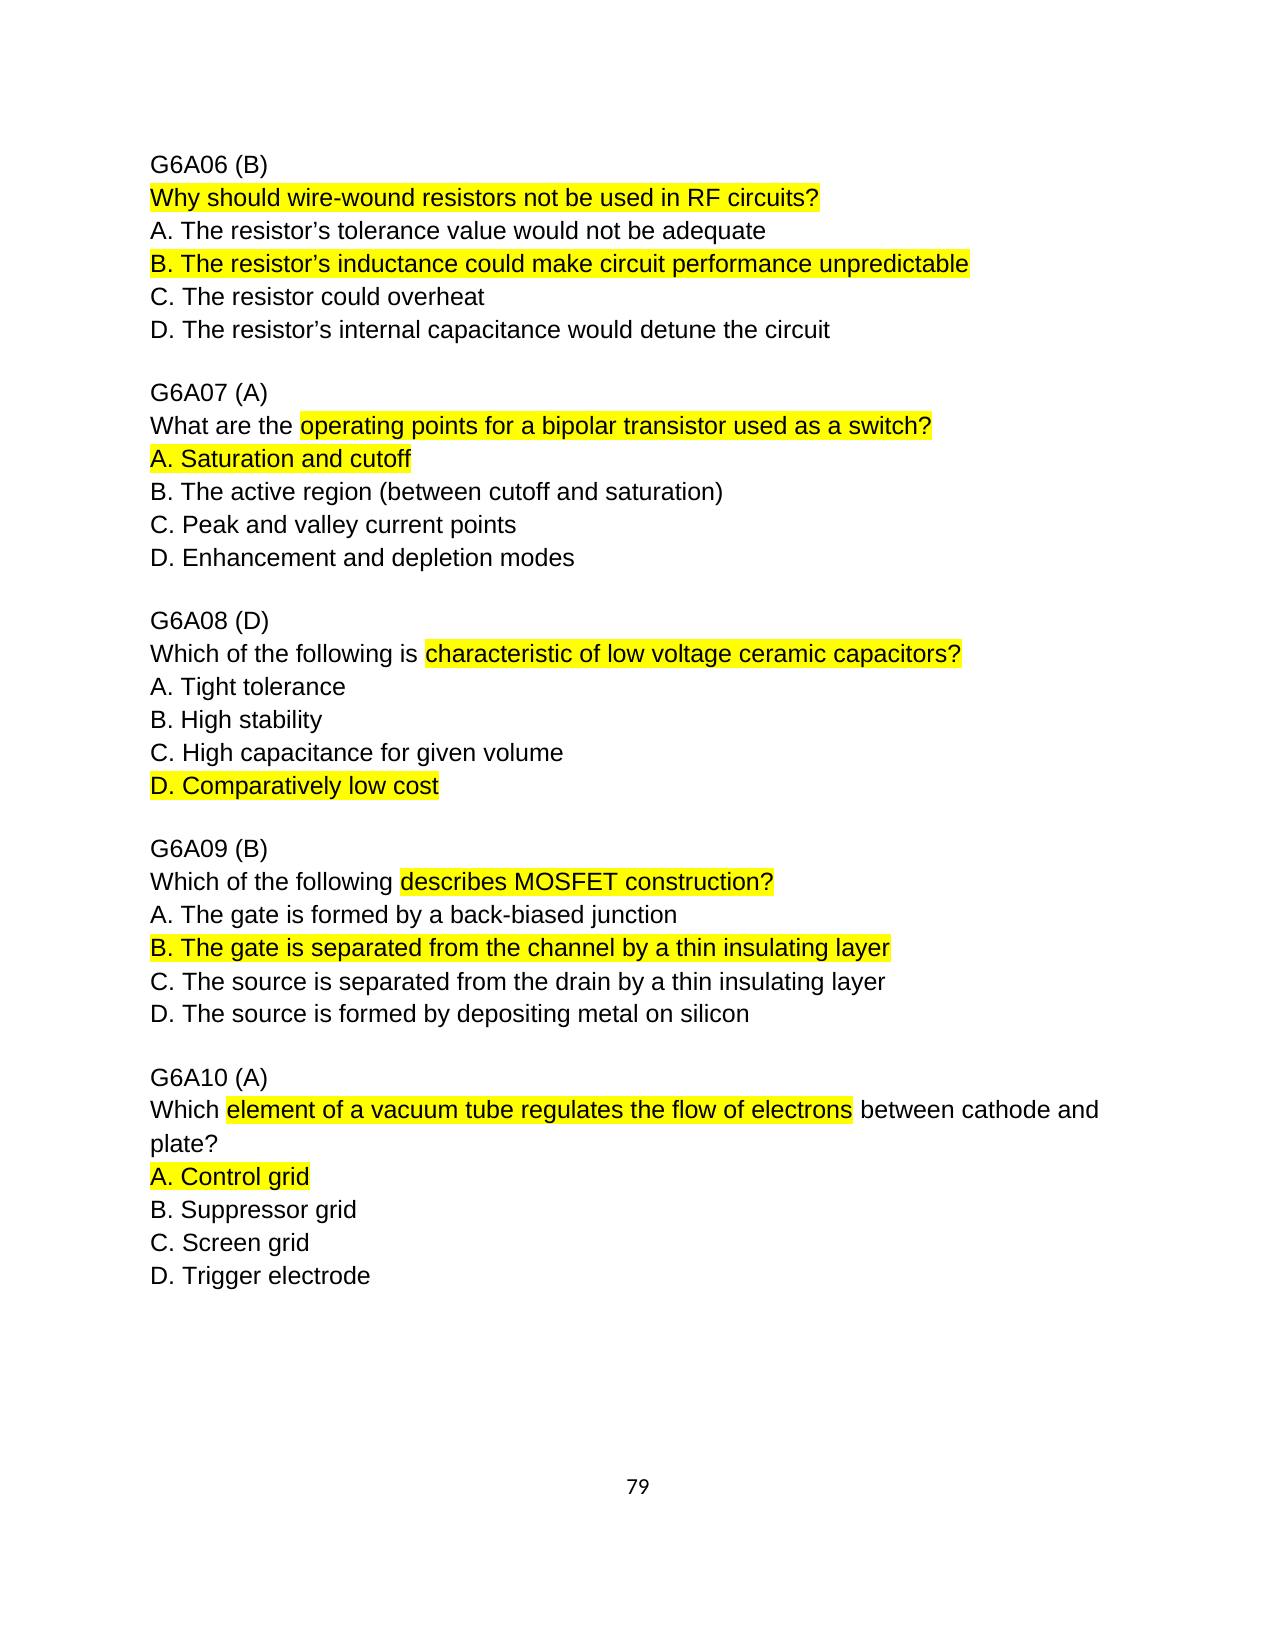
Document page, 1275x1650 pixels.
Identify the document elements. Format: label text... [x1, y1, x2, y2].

text G6A07 (A) What are the operating points for a bipolar transistor used as a switch? A. Saturation and cutoff B. The active region (between cutoff and saturation) C. Peak and valley current points D. Enhancement and depletion modes [150, 378, 1125, 572]
text G6A08 (D) Which of the following is characteristic of low voltage ceramic capacitors? A. Tight tolerance B. High stability C. High capacitance for given volume D. Comparatively low cost [150, 606, 1125, 800]
text G6A06 (B) Why should wire-wound resistors not be used in RF circuits? A. The resistor’s tolerance value would not be adequate B. The resistor’s inductance could make circuit performance unpredictable C. The resistor could overheat D. The resistor’s internal capacitance would detune the circuit [150, 150, 1125, 344]
text G6A10 (A) Which element of a vacuum tube regulates the flow of electrons between cathode and plate? A. Control grid B. Suppressor grid C. Screen grid D. Trigger electrode [150, 1062, 1125, 1289]
text G6A09 (B) Which of the following describes MOSFET construction? A. The gate is formed by a back-biased junction B. The gate is separated from the channel by a thin insulating layer C. The source is separated from the drain by a thin insulating layer D. The source is formed by depositing metal on silicon [150, 834, 1125, 1028]
